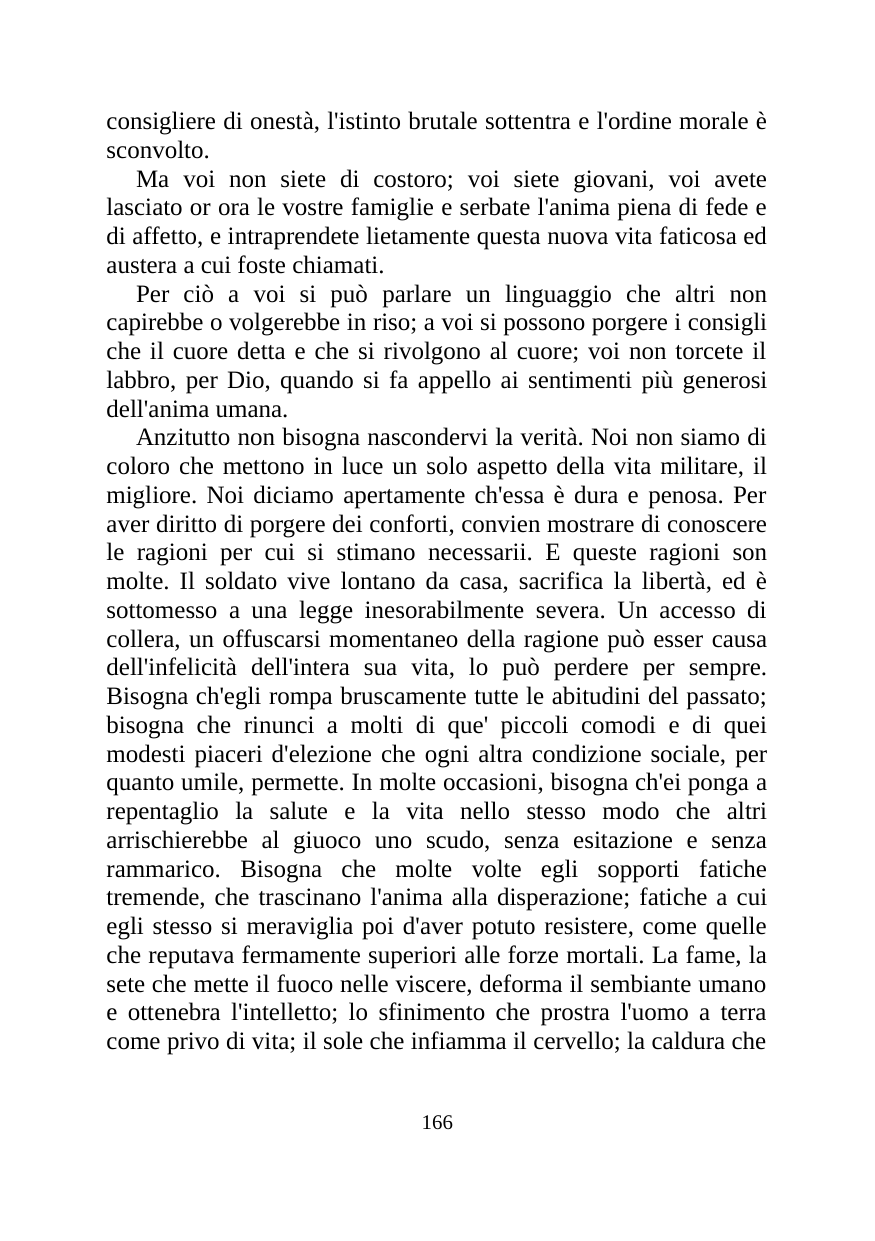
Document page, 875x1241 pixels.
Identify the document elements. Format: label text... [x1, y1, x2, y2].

text consigliere di onestà, l'istinto brutale sottentra e l'ordine morale è sconvolto. [106, 106, 768, 164]
text Anzitutto non bisogna nascondervi la verità. Noi non siamo di coloro che mettono in luce un solo aspetto della vita militare, il migliore. Noi diciamo apertamente ch'essa è dura e penosa. Per aver diritto di porgere dei conforti, convien mostrare di conoscere le ragioni per cui si stimano necessarii. E queste ragioni son molte. Il soldato vive lontano da casa, sacrifica la libertà, ed è sottomesso a una legge inesorabilmente severa. Un accesso di collera, un offuscarsi momentaneo della ragione può esser causa dell'infelicità dell'intera sua vita, lo può perdere per sempre. Bisogna ch'egli rompa bruscamente tutte le abitudini del passato; bisogna che rinunci a molti di que' piccoli comodi e di quei modesti piaceri d'elezione che ogni altra condizione sociale, per quanto umile, permette. In molte occasioni, bisogna ch'ei ponga a repentaglio la salute e la vita nello stesso modo che altri arrischierebbe al giuoco uno scudo, senza esitazione e senza rammarico. Bisogna che molte volte egli sopporti fatiche tremende, che trascinano l'anima alla disperazione; fatiche a cui egli stesso si meraviglia poi d'aver potuto resistere, come quelle che reputava fermamente superiori alle forze mortali. La fame, la sete che mette il fuoco nelle viscere, deforma il sembiante umano e ottenebra l'intelletto; lo sfinimento che prostra l'uomo a terra come privo di vita; il sole che infiamma il cervello; la caldura che [106, 422, 768, 1055]
text Ma voi non siete di costoro; voi siete giovani, voi avete lasciato or ora le vostre famiglie e serbate l'anima piena di fede e di affetto, e intraprendete lietamente questa nuova vita faticosa ed austera a cui foste chiamati. [106, 164, 768, 279]
text Per ciò a voi si può parlare un linguaggio che altri non capirebbe o volgerebbe in riso; a voi si possono porgere i consigli che il cuore detta e che si rivolgono al cuore; voi non torcete il labbro, per Dio, quando si fa appello ai sentimenti più generosi dell'anima umana. [106, 279, 768, 422]
